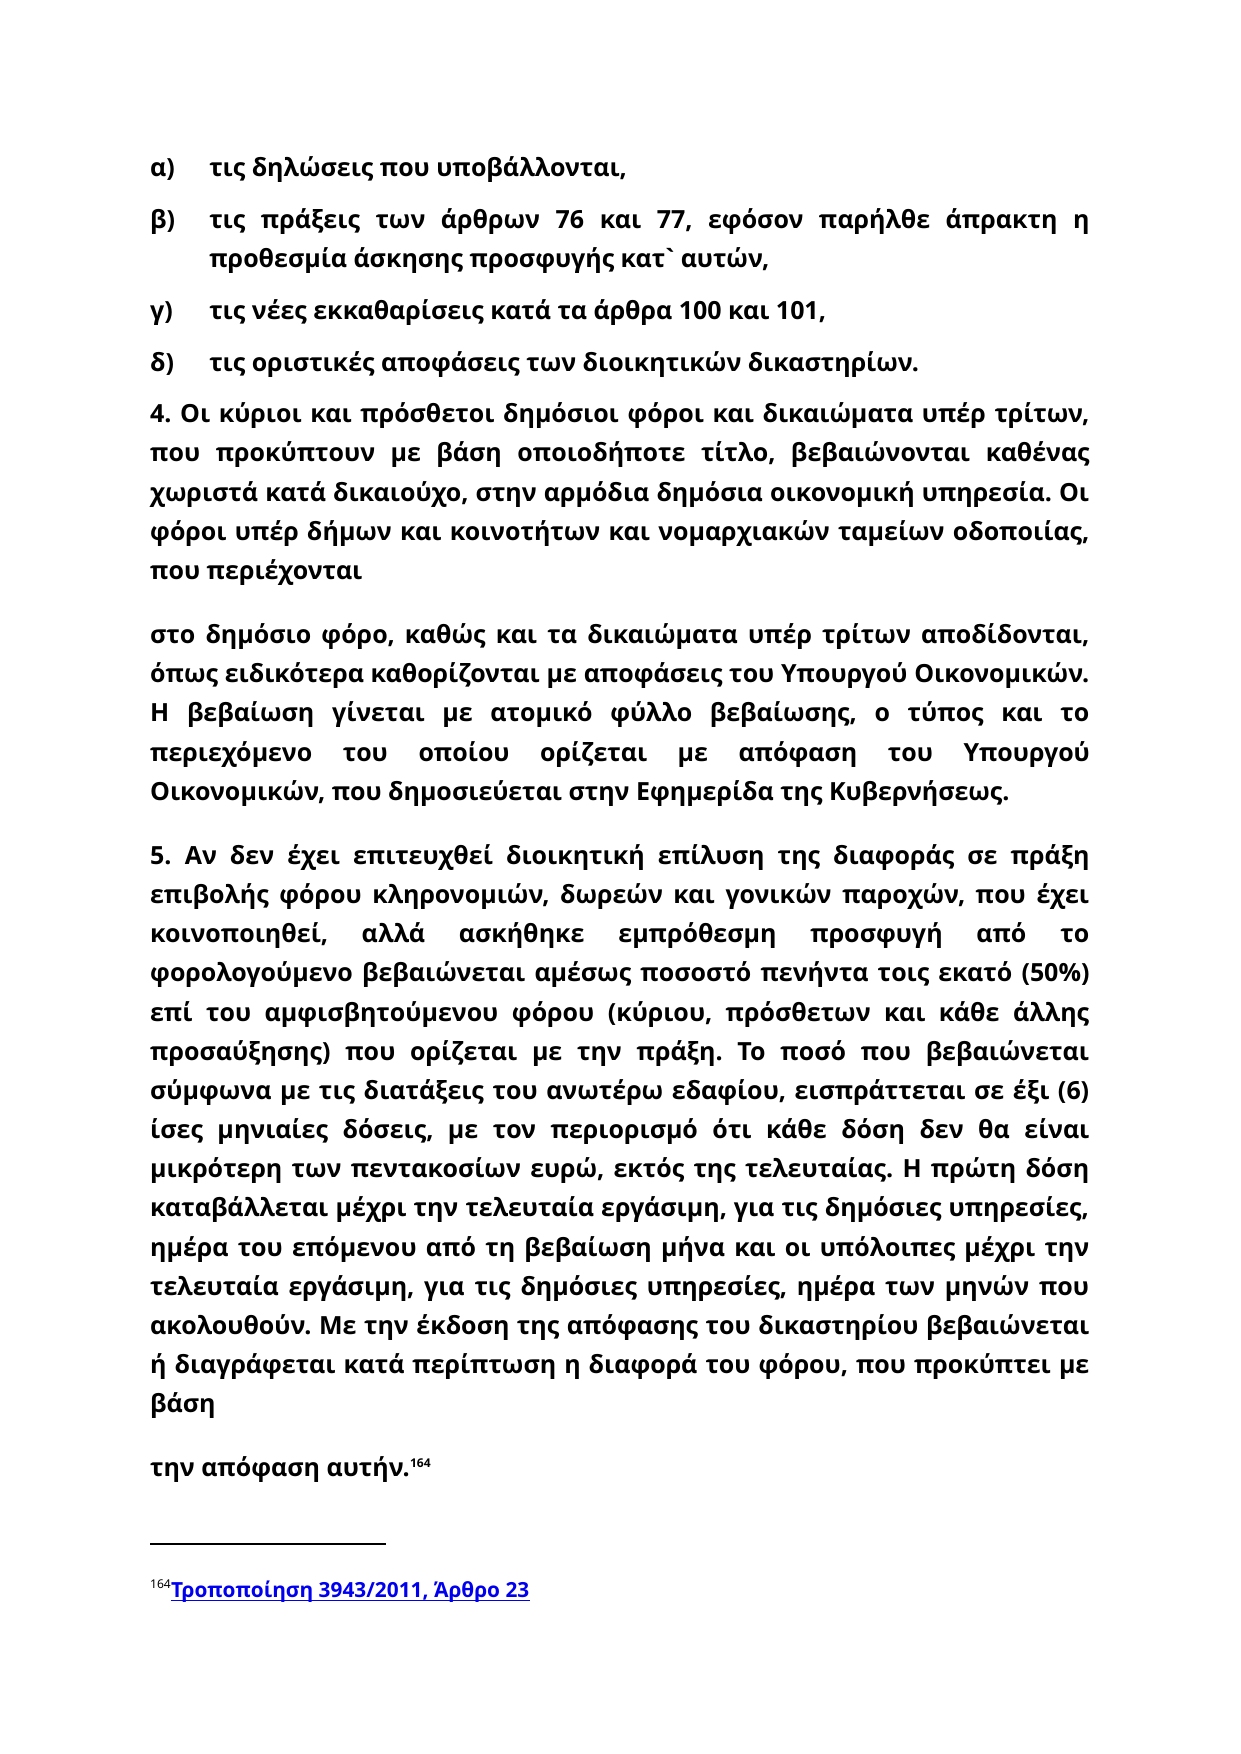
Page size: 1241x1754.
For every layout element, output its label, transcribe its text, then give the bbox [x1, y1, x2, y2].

text την απόφαση αυτήν. [150, 1450, 1090, 1484]
text 4. Οι κύριοι και πρόσθετοι δημόσιοι φόροι και δικαιώματα υπέρ τρίτων, που προκύπτουν με βάση οποιοδήποτε τίτλο, βεβαιώνονται καθένας χωριστά κατά δικαιούχο, στην αρμόδια δημόσια οικονομική υπηρεσία. Οι φόροι υπέρ δήμων και κοινοτήτων και νομαρχιακών ταμείων οδοποιίας, που περιέχονται [150, 396, 1090, 587]
list γ) τις νέες εκκαθαρίσεις κατά τα άρθρα 100 και 101, [150, 292, 1090, 327]
text στο δημόσιο φόρο, καθώς και τα δικαιώματα υπέρ τρίτων αποδίδονται, όπως ειδικότερα καθορίζονται με αποφάσεις του Υπουργού Οικονομικών. Η βεβαίωση γίνεται με ατομικό φύλλο βεβαίωσης, ο τύπος και το περιεχόμενο του οποίου ορίζεται με απόφαση του Υπουργού Οικονομικών, που δημοσιεύεται στην Εφημερίδα της Κυβερνήσεως. [150, 617, 1090, 807]
list δ) τις οριστικές αποφάσεις των διοικητικών δικαστηρίων. [150, 344, 1090, 378]
text 5. Αν δεν έχει επιτευχθεί διοικητική επίλυση της διαφοράς σε πράξη επιβολής φόρου κληρονομιών, δωρεών και γονικών παροχών, που έχει κοινοποιηθεί, αλλά ασκήθηκε εμπρόθεσμη προσφυγή από το φορολογούμενο βεβαιώνεται αμέσως ποσοστό πενήντα τοις εκατό (50%) επί του αμφισβητούμενου φόρου (κύριου, πρόσθετων και κάθε άλλης προσαύξησης) που ορίζεται με την πράξη. Το ποσό που βεβαιώνεται σύμφωνα με τις διατάξεις του ανωτέρω εδαφίου, εισπράττεται σε έξι (6) ίσες μηνιαίες δόσεις, με τον περιορισμό ότι κάθε δόση δεν θα είναι μικρότερη των πεντακοσίων ευρώ, εκτός της τελευταίας. Η πρώτη δόση καταβάλλεται μέχρι την τελευταία εργάσιμη, για τις δημόσιες υπηρεσίες, ημέρα του επόμενου από τη βεβαίωση μήνα και οι υπόλοιπες μέχρι την τελευταία εργάσιμη, για τις δημόσιες υπηρεσίες, ημέρα των μηνών που ακολουθούν. Με την έκδοση της απόφασης του δικαστηρίου βεβαιώνεται ή διαγράφεται κατά περίπτωση η διαφορά του φόρου, που προκύπτει με βάση [150, 837, 1090, 1420]
text Τροποποίηση 3943/2011, Άρθρο 23 [150, 1576, 1090, 1604]
list α) τις δηλώσεις που υποβάλλονται, [150, 150, 1090, 184]
list β) τις πράξεις των άρθρων 76 και 77, εφόσον παρήλθε άπρακτη η προθεσμία άσκησης προσφυγής κατ` αυτών, [150, 202, 1090, 275]
